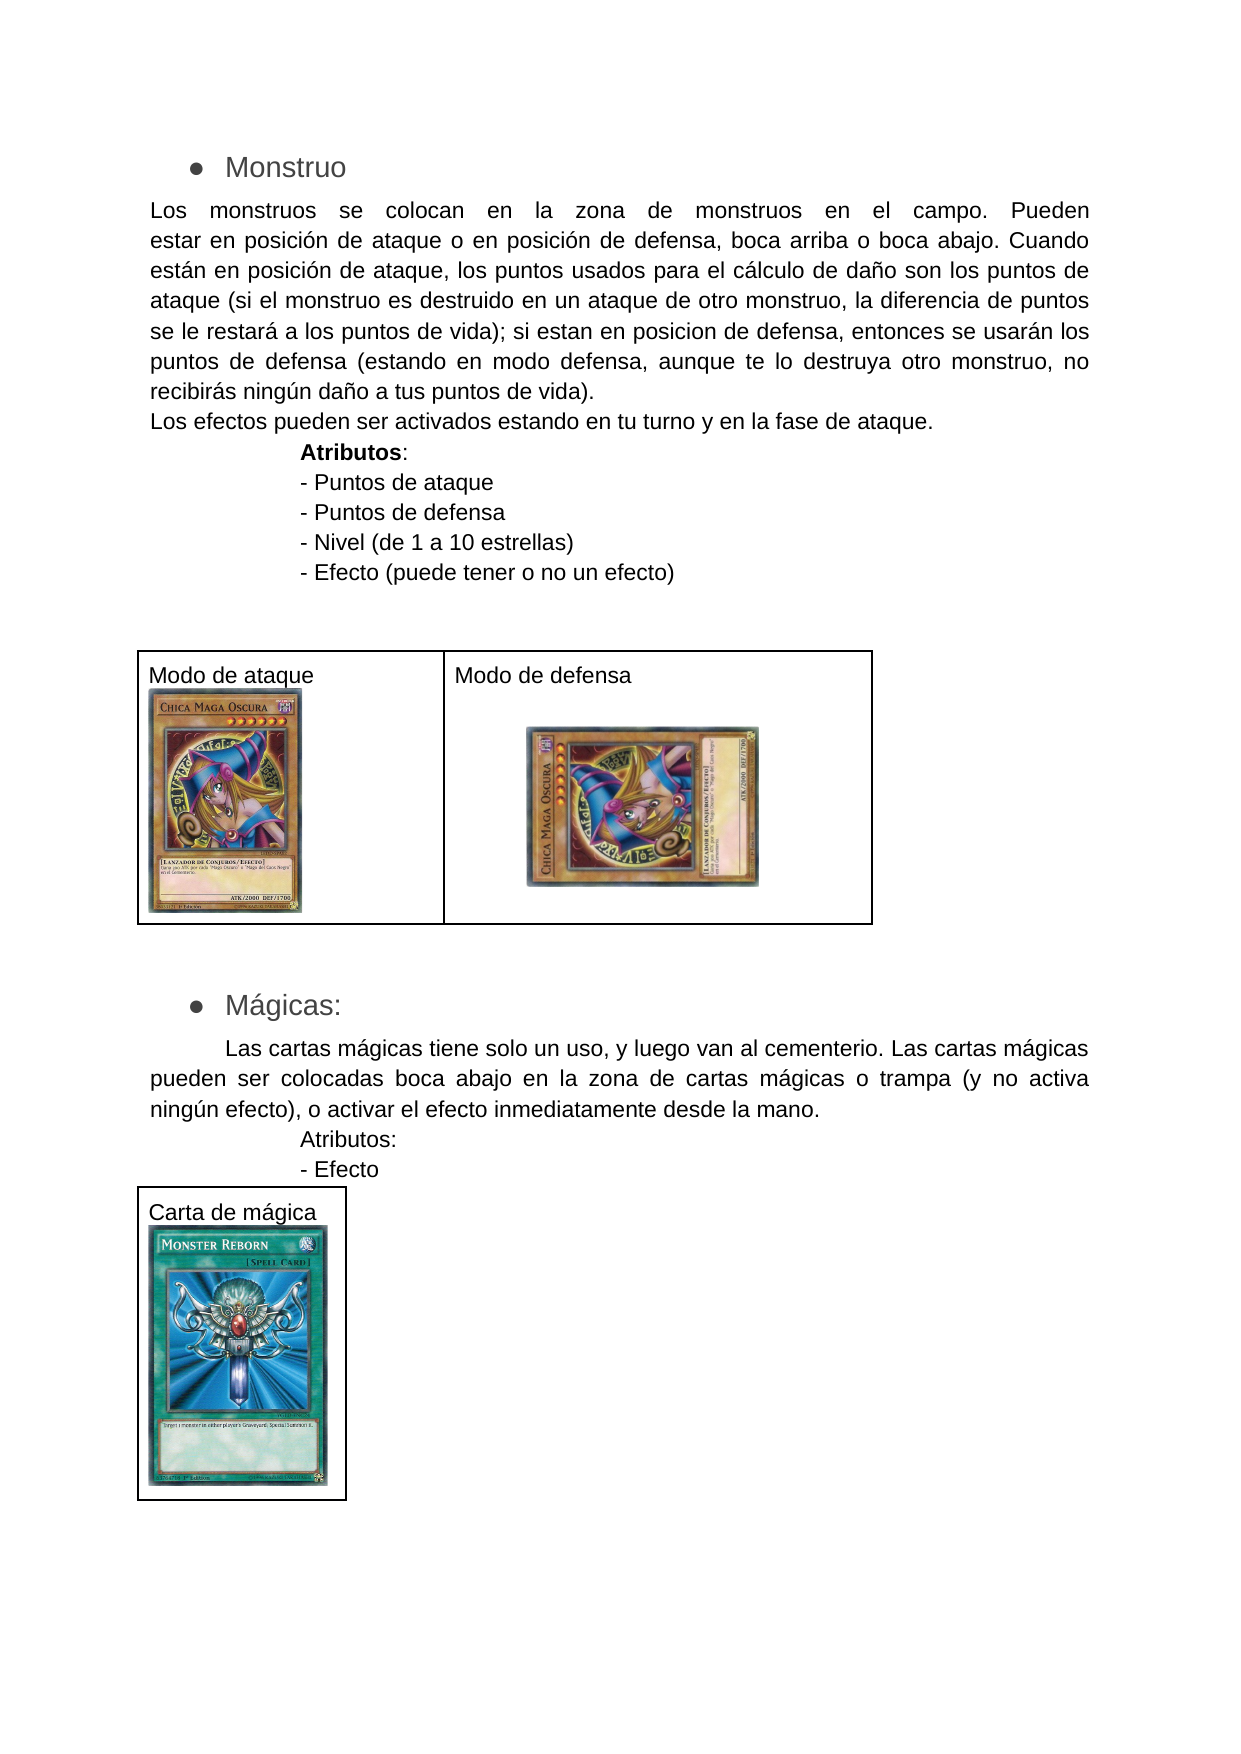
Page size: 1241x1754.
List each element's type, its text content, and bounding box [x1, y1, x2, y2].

text Los monstruos se colocan en la zona de monstruos en el campo. Pueden estar en posición de ataque o en posición de defensa, boca arriba o boca abajo. Cuando están en posición de ataque, los puntos usados para el cálculo de daño son los puntos de ataque (si el monstruo es destruido en un ataque de otro monstruo, la diferencia de puntos se le restará a los puntos de vida); si estan en posicion de defensa, entonces se usarán los puntos de defensa (estando en modo defensa, aunque te lo destruya otro monstruo, no recibirás ningún daño a tus puntos de vida). [150, 197, 1090, 404]
table_header Carta de mágica [139, 1188, 345, 1499]
text - Puntos de defensa [150, 499, 1090, 525]
picture [148, 1225, 328, 1486]
picture [148, 688, 303, 913]
subtitle Mágicas: [187, 988, 1090, 1022]
text Atributos: [150, 1126, 1090, 1152]
text Las cartas mágicas tiene solo un uso, y luego van al cementerio. Las cartas mágicas pueden ser colocadas boca abajo en la zona de cartas mágicas o trampa (y no activa ningún efecto), o activar el efecto inmediatamente desde la mano. [150, 1035, 1090, 1122]
text Atributos: [150, 438, 1090, 465]
subtitle Monstruo [187, 150, 1090, 183]
picture [527, 727, 759, 886]
table_header Modo de defensa [445, 652, 871, 923]
text - Efecto [150, 1156, 1090, 1182]
text - Nivel (de 1 a 10 estrellas) [150, 529, 1090, 556]
text Los efectos pueden ser activados estando en tu turno y en la fase de ataque. [150, 408, 1090, 435]
text - Efecto (puede tener o no un efecto) [150, 559, 1090, 586]
text - Puntos de ataque [150, 469, 1090, 495]
table_header Modo de ataque [139, 652, 443, 923]
